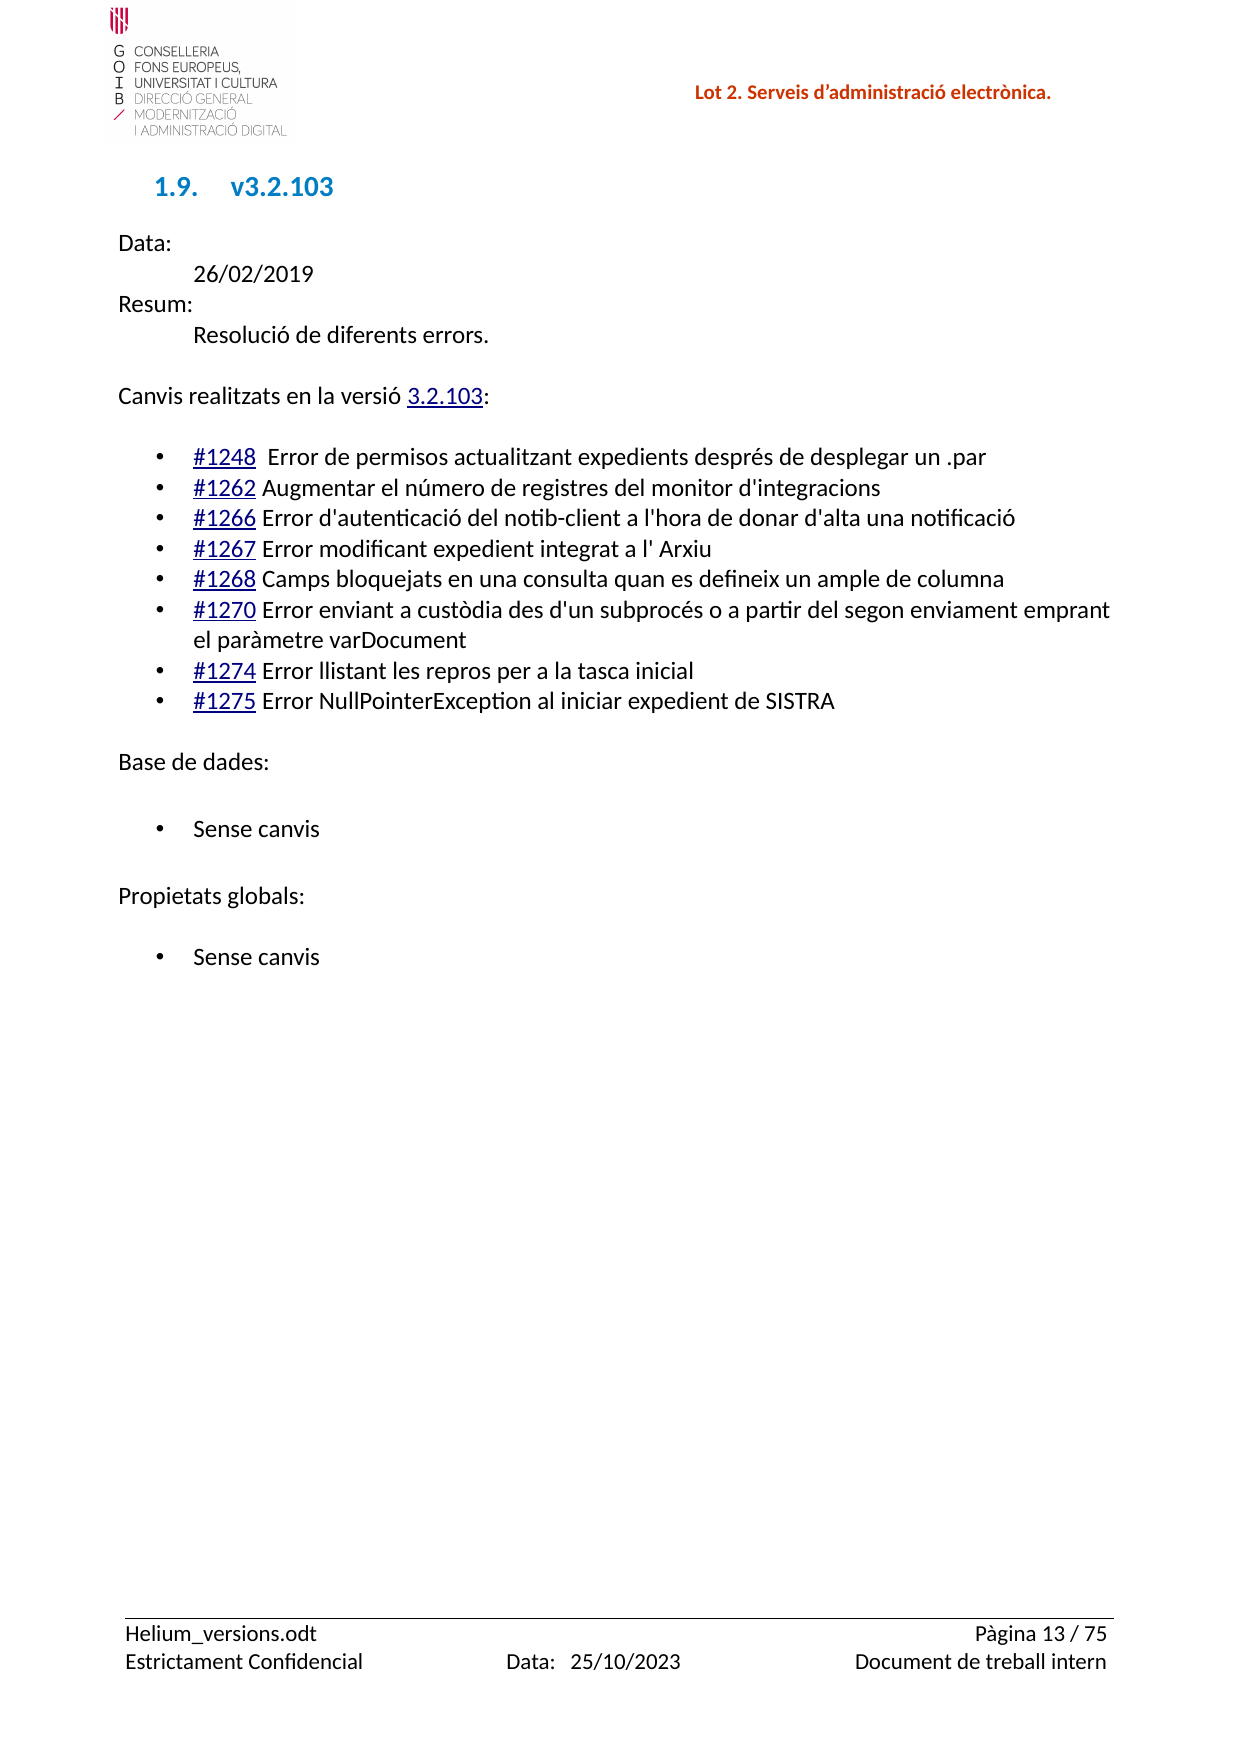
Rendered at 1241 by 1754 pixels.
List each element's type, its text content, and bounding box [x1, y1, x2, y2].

list #1266 Error d'autenticació del notib-client a l'hora de donar d'alta una notificació [156, 502, 1122, 533]
text 26/02/2019 [118, 258, 1122, 289]
list #1262 Augmentar el número de registres del monitor d'integracions [156, 472, 1122, 502]
list #1275 Error NullPointerException al iniciar expedient de SISTRA [156, 685, 1122, 716]
list Sense canvis [156, 941, 1122, 972]
list #1248 Error de permisos actualitzant expedients després de desplegar un .par [156, 441, 1122, 472]
list #1270 Error enviant a custòdia des d'un subprocés o a partir del segon enviament emprant el paràmetre varDocument [156, 594, 1122, 655]
text Base de dades: [118, 746, 1122, 777]
list Sense canvis [156, 813, 1122, 844]
text Data: [118, 228, 1122, 258]
text Resum: [118, 289, 1122, 319]
picture [100, 0, 297, 144]
text Propietats globals: [118, 880, 1122, 911]
list #1274 Error llistant les repros per a la tasca inicial [156, 655, 1122, 685]
text Canvis realitzats en la versió 3.2.103: [118, 380, 1122, 411]
list #1268 Camps bloquejats en una consulta quan es defineix un ample de columna [156, 563, 1122, 594]
list #1267 Error modificant expedient integrat a l' Arxiu [156, 533, 1122, 563]
subtitle v3.2.103 [153, 168, 1122, 204]
text Resolució de diferents errors. [118, 319, 1122, 350]
